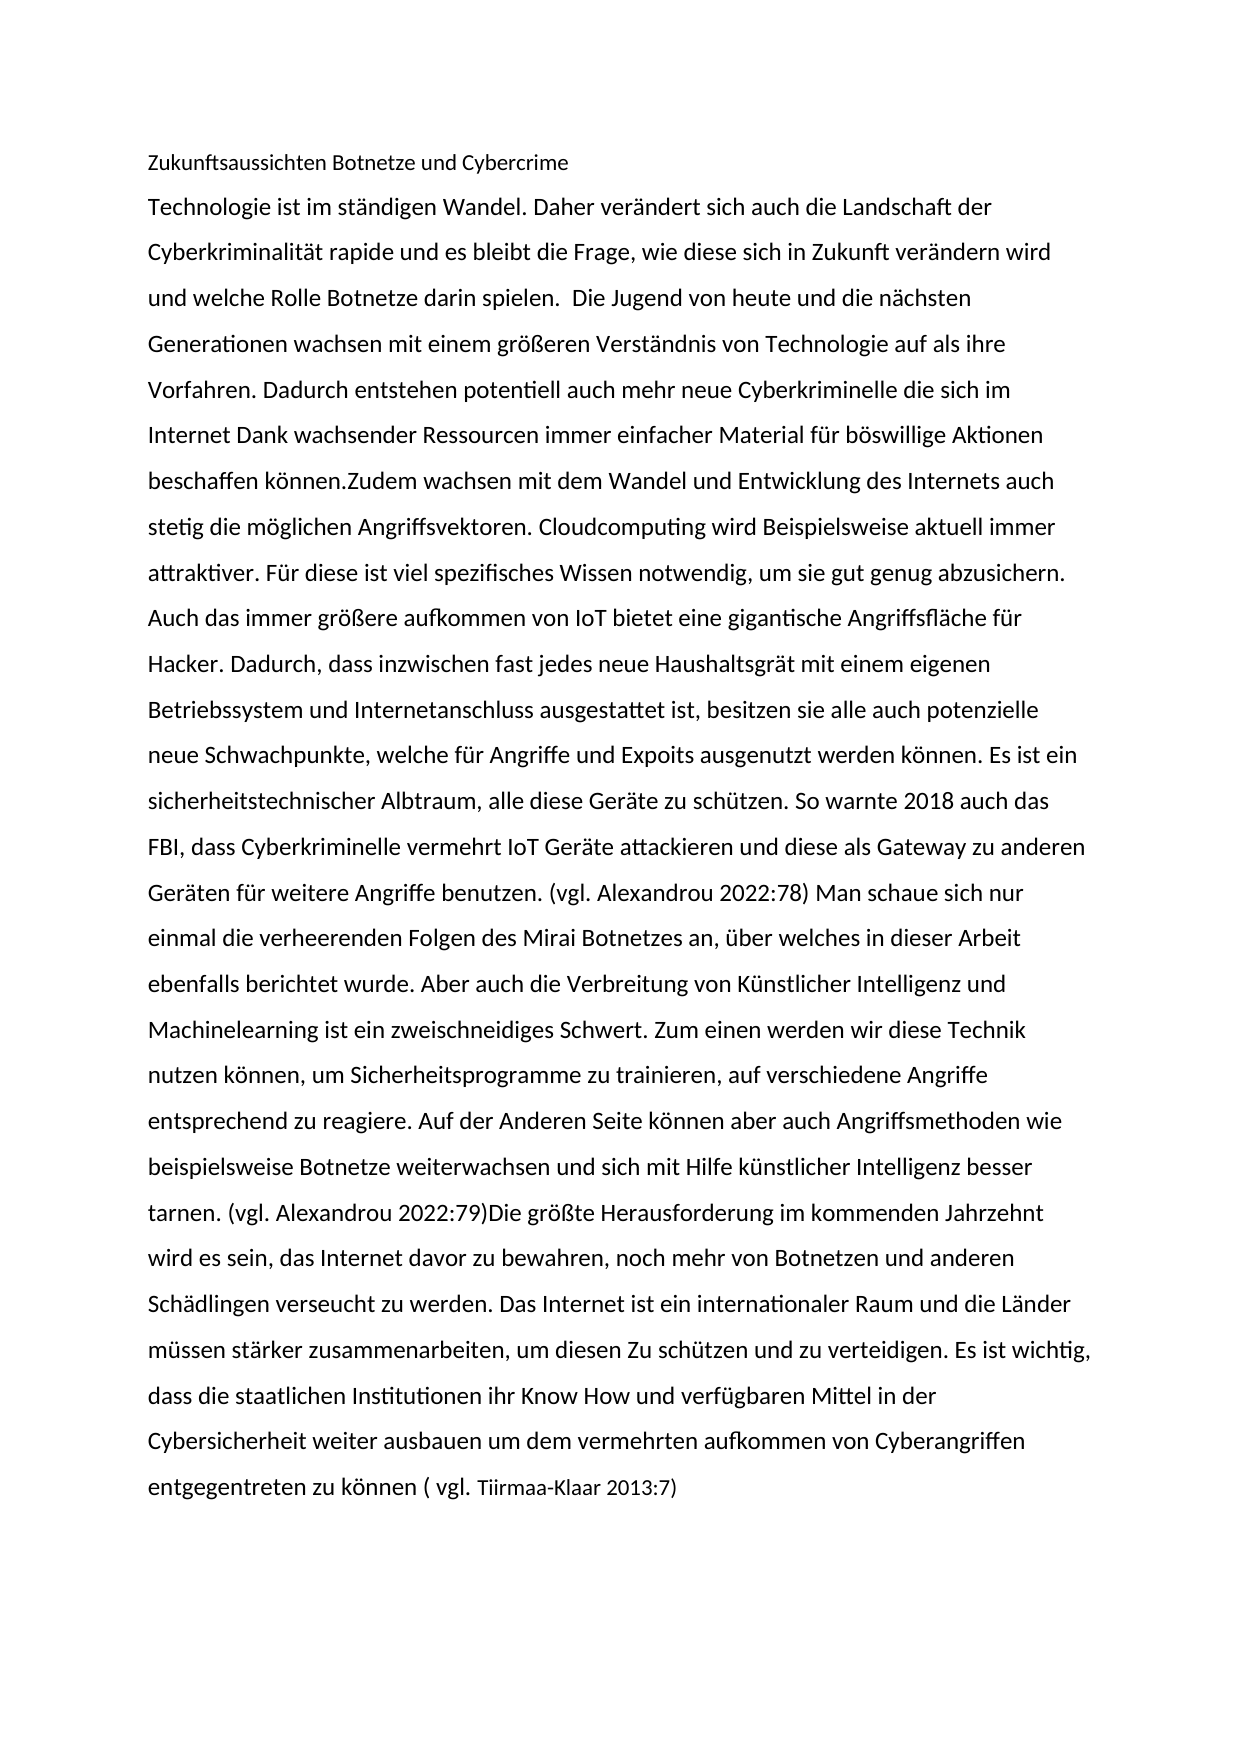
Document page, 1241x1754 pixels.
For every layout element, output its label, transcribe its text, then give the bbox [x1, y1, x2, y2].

text Zukunftsaussichten Botnetze und Cybercrime Technologie ist im ständigen Wandel. Daher verändert sich auch die Landschaft der Cyberkriminalität rapide und es bleibt die Frage, wie diese sich in Zukunft verändern wird und welche Rolle Botnetze darin spielen. Die Jugend von heute und die nächsten Generationen wachsen mit einem größeren Verständnis von Technologie auf als ihre Vorfahren. Dadurch entstehen potentiell auch mehr neue Cyberkriminelle die sich im Internet Dank wachsender Ressourcen immer einfacher Material für böswillige Aktionen beschaffen können.Zudem wachsen mit dem Wandel und Entwicklung des Internets auch stetig die möglichen Angriffsvektoren. Cloudcomputing wird Beispielsweise aktuell immer attraktiver. Für diese ist viel spezifisches Wissen notwendig, um sie gut genug abzusichern. Auch das immer größere aufkommen von IoT bietet eine gigantische Angriffsfläche für Hacker. Dadurch, dass inzwischen fast jedes neue Haushaltsgrät mit einem eigenen Betriebssystem und Internetanschluss ausgestattet ist, besitzen sie alle auch potenzielle neue Schwachpunkte, welche für Angriffe und Expoits ausgenutzt werden können. Es ist ein sicherheitstechnischer Albtraum, alle diese Geräte zu schützen. So warnte 2018 auch das FBI, dass Cyberkriminelle vermehrt IoT Geräte attackieren und diese als Gateway zu anderen Geräten für weitere Angriffe benutzen. (vgl. Alexandrou 2022:78) Man schaue sich nur einmal die verheerenden Folgen des Mirai Botnetzes an, über welches in dieser Arbeit ebenfalls berichtet wurde. Aber auch die Verbreitung von Künstlicher Intelligenz und Machinelearning ist ein zweischneidiges Schwert. Zum einen werden wir diese Technik nutzen können, um Sicherheitsprogramme zu trainieren, auf verschiedene Angriffe entsprechend zu reagiere. Auf der Anderen Seite können aber auch Angriffsmethoden wie beispielsweise Botnetze weiterwachsen und sich mit Hilfe künstlicher Intelligenz besser tarnen. (vgl. Alexandrou 2022:79)Die größte Herausforderung im kommenden Jahrzehnt wird es sein, das Internet davor zu bewahren, noch mehr von Botnetzen und anderen Schädlingen verseucht zu werden. Das Internet ist ein internationaler Raum und die Länder müssen stärker zusammenarbeiten, um diesen Zu schützen und zu verteidigen. Es ist wichtig, dass die staatlichen Institutionen ihr Know How und verfügbaren Mittel in der Cybersicherheit weiter ausbauen um dem vermehrten aufkommen von Cyberangriffen entgegentreten zu können ( vgl. Tiirmaa-Klaar 2013:7) [148, 148, 1093, 1502]
